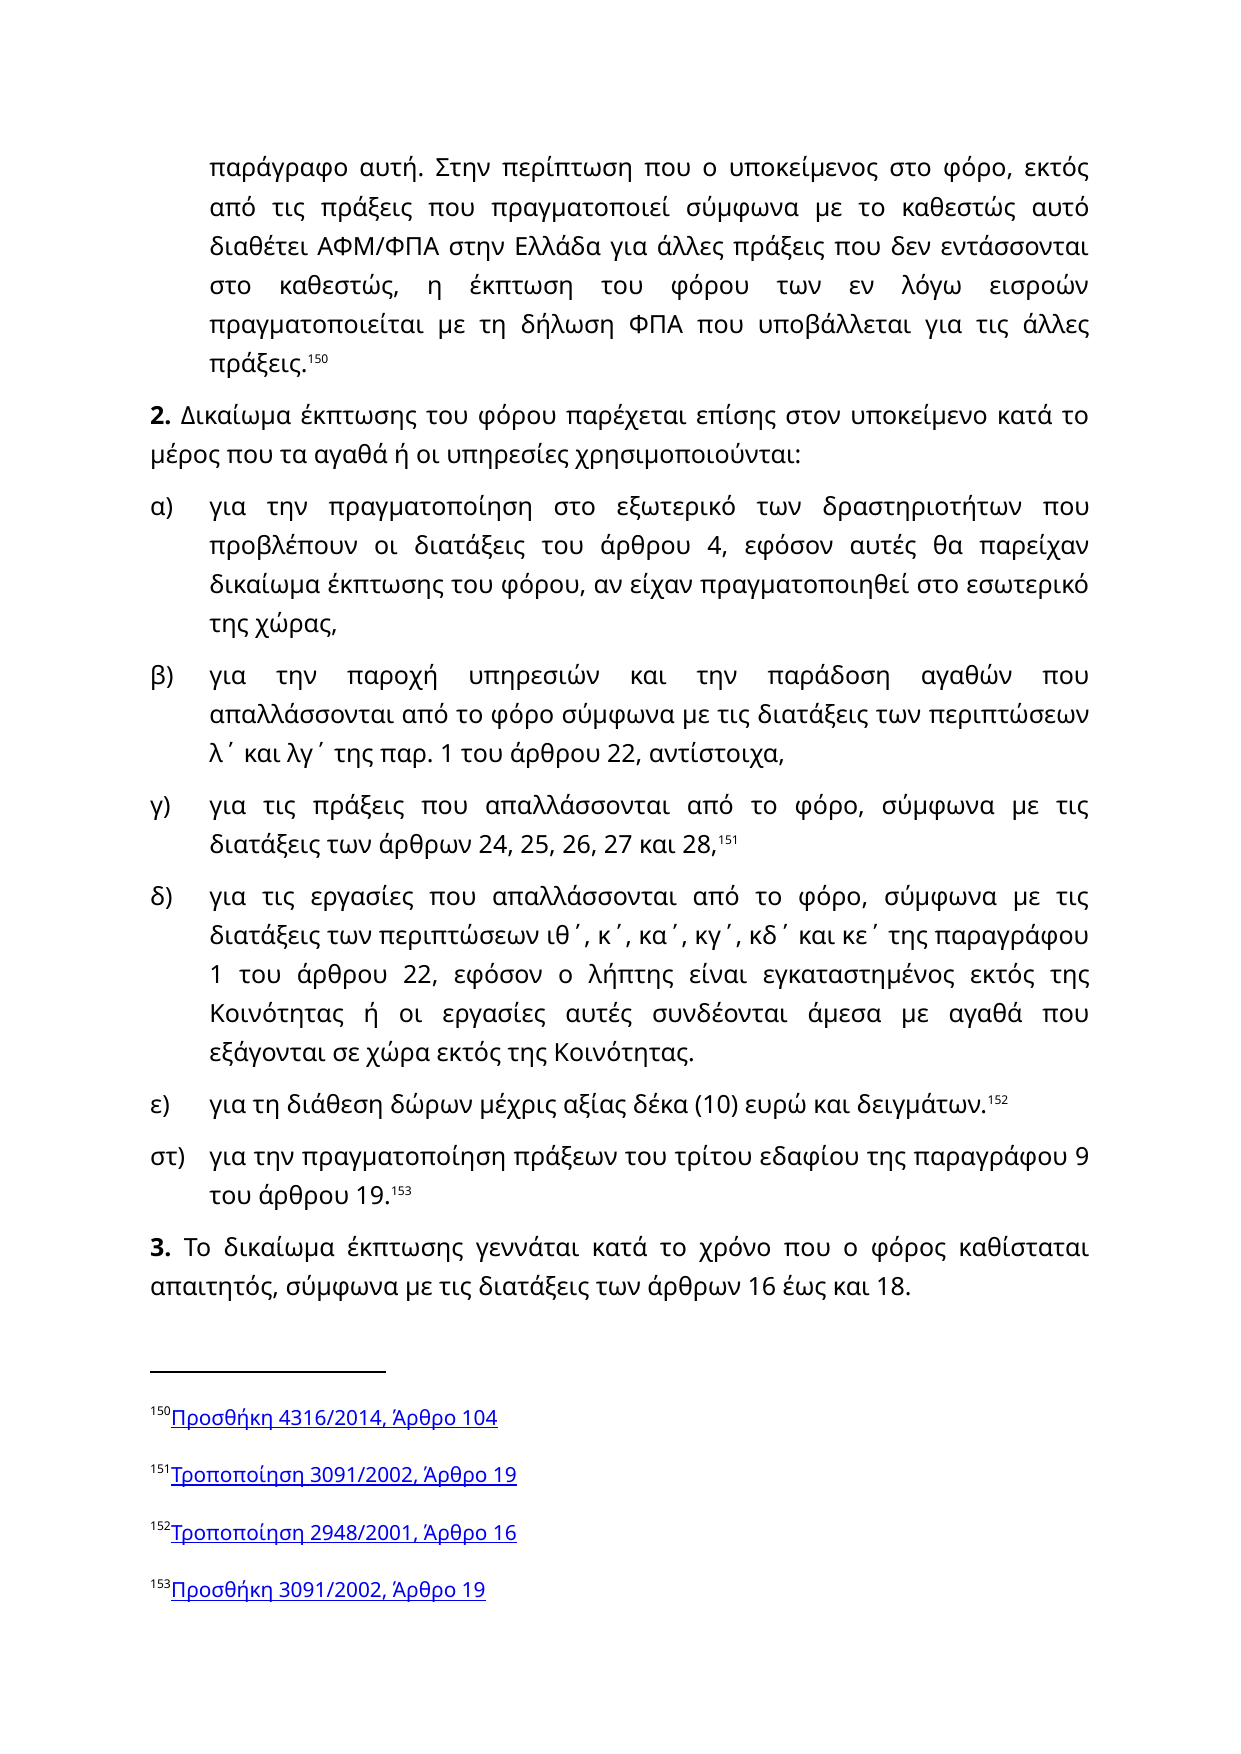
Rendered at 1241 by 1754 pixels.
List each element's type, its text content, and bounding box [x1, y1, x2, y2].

text 3. Το δικαίωμα έκπτωσης γεννάται κατά το χρόνο που ο φόρος καθίσταται απαιτητός, σύμφωνα με τις διατάξεις των άρθρων 16 έως και 18. [150, 1229, 1090, 1302]
list δ) για τις εργασίες που απαλλάσσονται από το φόρο, σύμφωνα με τις διατάξεις των περιπτώσεων ιθ΄, κ΄, κα΄, κγ΄, κδ΄ και κε΄ της παραγράφου 1 του άρθρου 22, εφόσον ο λήπτης είναι εγκαταστημένος εκτός της Κοινότητας ή οι εργασίες αυτές συνδέονται άμεσα με αγαθά που εξάγονται σε χώρα εκτός της Κοινότητας. [150, 878, 1090, 1069]
text 2. Δικαίωμα έκπτωσης του φόρου παρέχεται επίσης στον υποκείμενο κατά το μέρος που τα αγαθά ή οι υπηρεσίες χρησιμοποιούνται: [150, 397, 1090, 471]
list παράγραφο αυτή. Στην περίπτωση που ο υποκείμενος στο φόρο, εκτός από τις πράξεις που πραγματοποιεί σύμφωνα με το καθεστώς αυτό διαθέτει ΑΦΜ/ΦΠΑ στην Ελλάδα για άλλες πράξεις που δεν εντάσσονται στο καθεστώς, η έκπτωση του φόρου των εν λόγω εισροών πραγματοποιείται με τη δήλωση ΦΠΑ που υποβάλλεται για τις άλλες πράξεις. [150, 150, 1090, 380]
text Προσθήκη 4316/2014, Άρθρο 104 [150, 1403, 1090, 1431]
list ε) για τη διάθεση δώρων μέχρις αξίας δέκα (10) ευρώ και δειγμάτων. [150, 1087, 1090, 1121]
list β) για την παροχή υπηρεσιών και την παράδοση αγαθών που απαλλάσσονται από το φόρο σύμφωνα με τις διατάξεις των περιπτώσεων λ΄ και λγ΄ της παρ. 1 του άρθρου 22, αντίστοιχα, [150, 657, 1090, 770]
list γ) για τις πράξεις που απαλλάσσονται από το φόρο, σύμφωνα με τις διατάξεις των άρθρων 24, 25, 26, 27 και 28, [150, 787, 1090, 861]
text Προσθήκη 3091/2002, Άρθρο 19 [150, 1576, 1090, 1604]
text Τροποποίηση 2948/2001, Άρθρο 16 [150, 1518, 1090, 1546]
text Τροποποίηση 3091/2002, Άρθρο 19 [150, 1460, 1090, 1489]
list στ) για την πραγματοποίηση πράξεων του τρίτου εδαφίου της παραγράφου 9 του άρθρου 19. [150, 1138, 1090, 1212]
list α) για την πραγματοποίηση στο εξωτερικό των δραστηριοτήτων που προβλέπουν οι διατάξεις του άρθρου 4, εφόσον αυτές θα παρείχαν δικαίωμα έκπτωσης του φόρου, αν είχαν πραγματοποιηθεί στο εσωτερικό της χώρας, [150, 488, 1090, 640]
